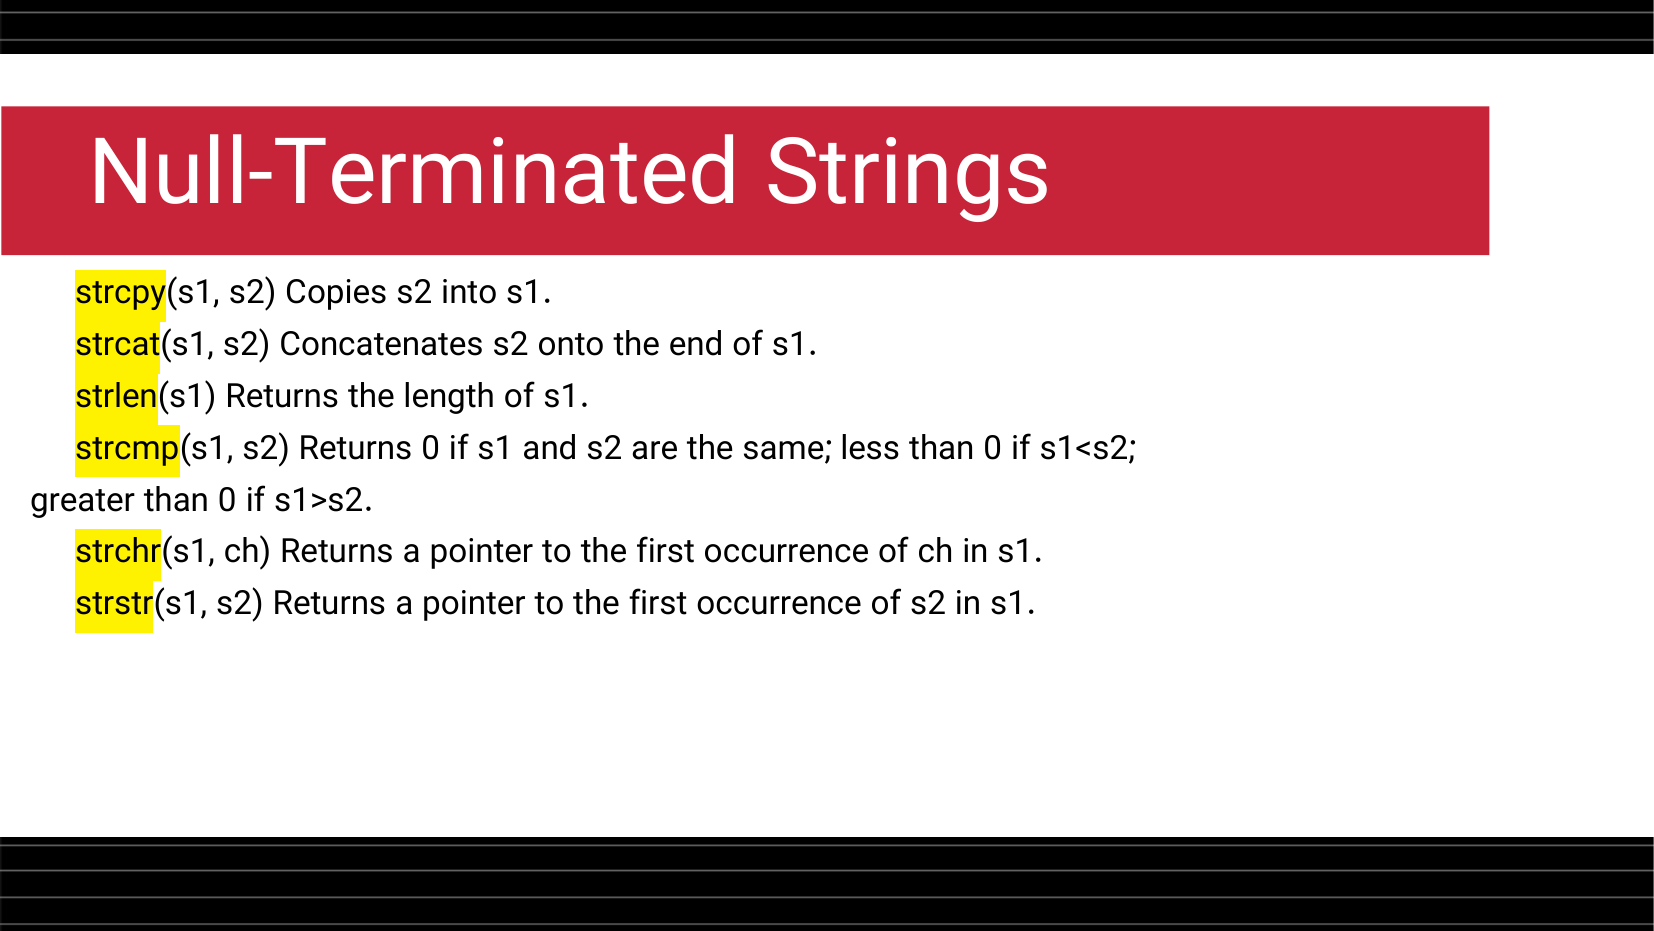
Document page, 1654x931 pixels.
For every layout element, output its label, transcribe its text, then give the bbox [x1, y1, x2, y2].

subtitle strcpy(s1, s2) Copies s2 into s1. strcat(s1, s2) Concatenates s2 onto the end of s1. strlen(s1) Returns the length of s1. strcmp(s1, s2) Returns 0 if s1 and s2 are the same; less than 0 if s1<s2; greater than 0 if s1>s2. strchr(s1, ch) Returns a pointer to the first occurrence of ch in s1. strstr(s1, s2) Returns a pointer to the first occurrence of s2 in s1. [30, 270, 1636, 833]
picture [0, 837, 1654, 931]
title Null-Terminated Strings [1, 106, 1490, 256]
picture [0, 0, 1654, 54]
